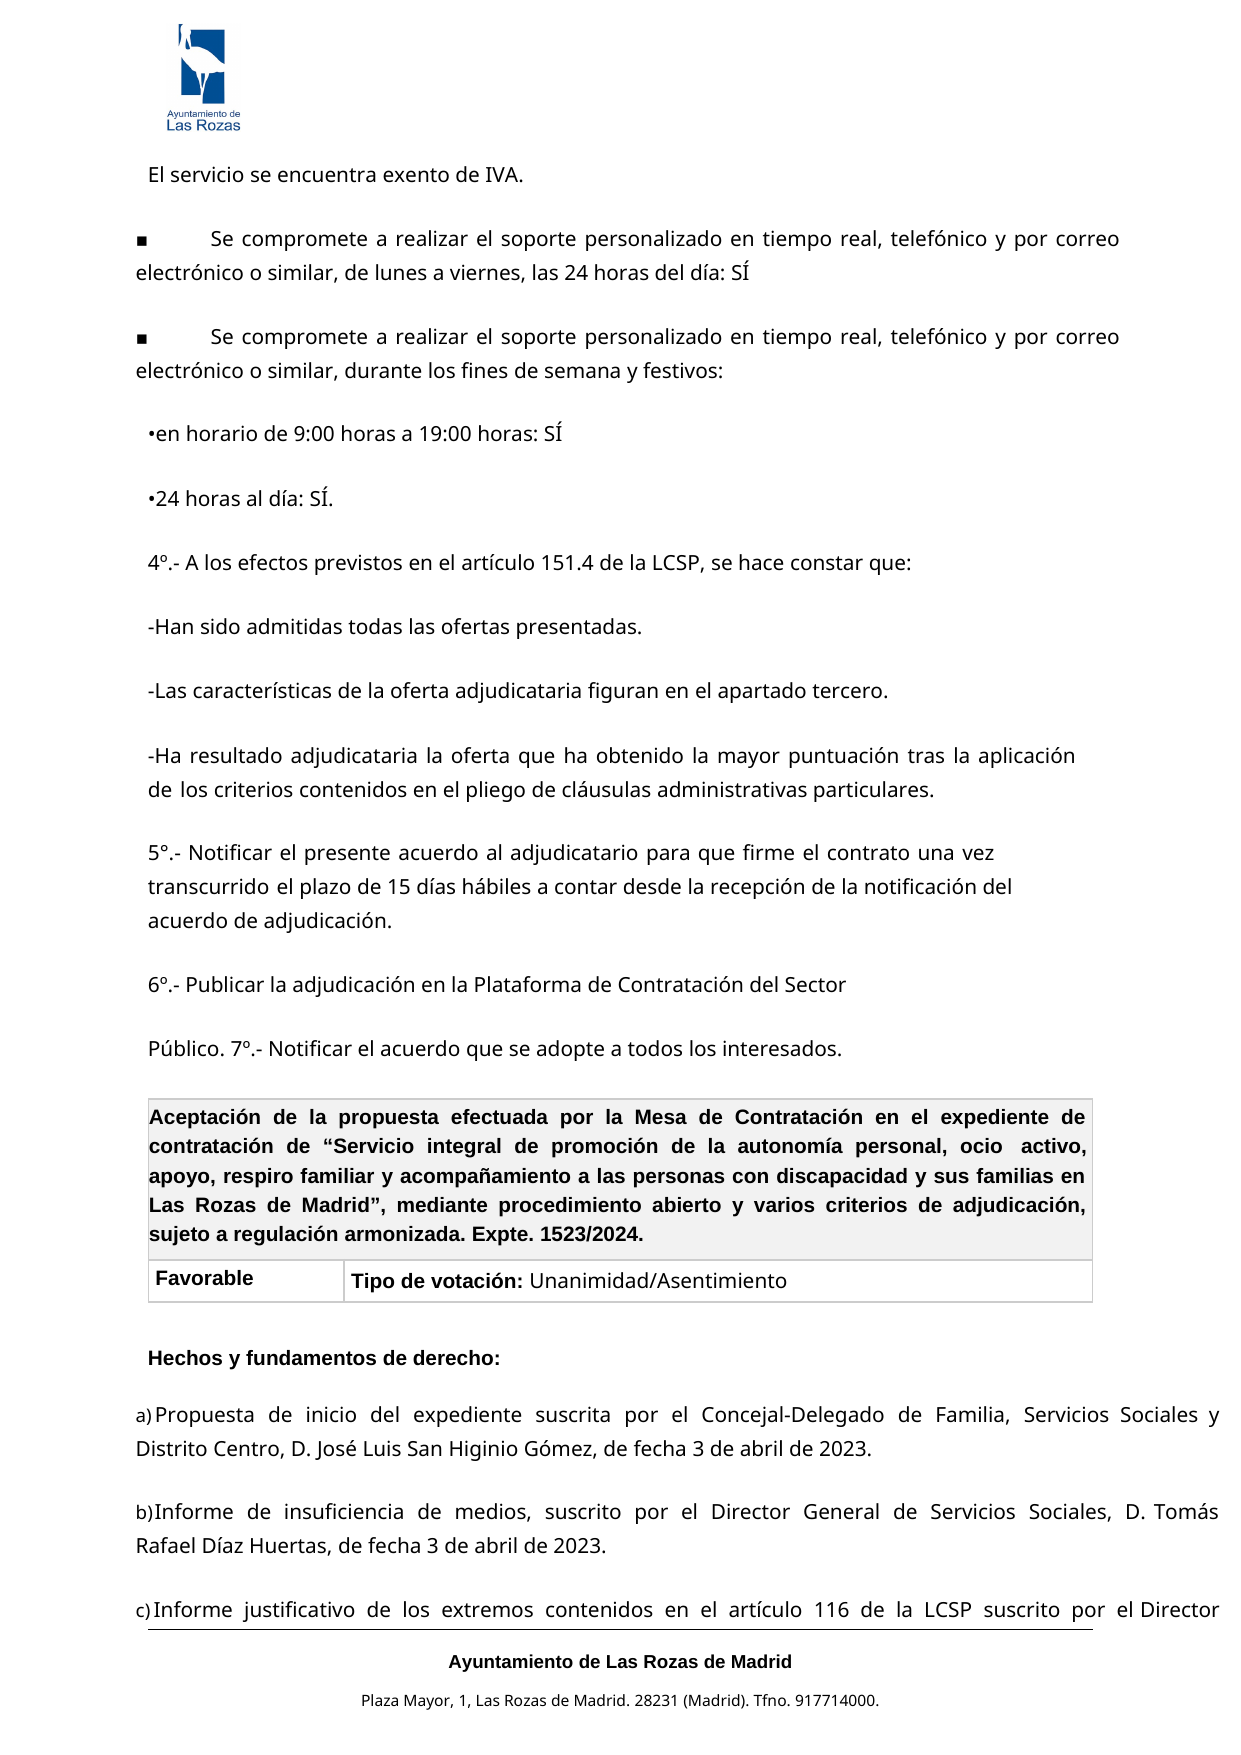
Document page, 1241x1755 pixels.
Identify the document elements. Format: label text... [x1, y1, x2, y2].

list Se compromete a realizar el soporte personalizado en tiempo real, telefónico y por correo electrónico o similar, durante los fines de semana y festivos: [135, 322, 1220, 384]
text •24 horas al día: SÍ. [148, 484, 1220, 512]
text •en horario de 9:00 horas a 19:00 horas: SÍ [148, 419, 1220, 448]
list Se compromete a realizar el soporte personalizado en tiempo real, telefónico y por correo electrónico o similar, de lunes a viernes, las 24 horas del día: SÍ [135, 224, 1220, 287]
table_cell Favorable [149, 1261, 343, 1301]
text 4º.- A los efectos previstos en el artículo 151.4 de la LCSP, se hace constar que: [148, 548, 1220, 576]
list Propuesta de inicio del expediente suscrita por el Concejal-Delegado de Familia, Servicios Sociales y Distrito Centro, D. José Luis San Higinio Gómez, de fecha 3 de abril de 2023. [135, 1400, 1220, 1462]
text -Ha resultado adjudicataria la oferta que ha obtenido la mayor puntuación tras la aplicación de los criterios contenidos en el pliego de cláusulas administrativas particulares. [148, 741, 1096, 803]
text -Las características de la oferta adjudicataria figuran en el apartado tercero. [148, 676, 1220, 705]
table_cell Tipo de votación: Unanimidad/Asentimiento [345, 1261, 1092, 1301]
text El servicio se encuentra exento de IVA. [148, 160, 1220, 188]
table_header Aceptación de la propuesta efectuada por la Mesa de Contratación en el expediente de contratación de “Servicio integral de promoción de la autonomía personal, ocio activo, apoyo, respiro familiar y acompañamiento a las personas con discapacidad y sus familias en Las Rozas de Madrid”, mediante procedimiento abierto y varios criterios de adjudicación, sujeto a regulación armonizada. Expte. 1523/2024. [149, 1100, 1092, 1259]
list Informe justificativo de los extremos contenidos en el artículo 116 de la LCSP suscrito por el Director [135, 1595, 1220, 1623]
text 6º.- Publicar la adjudicación en la Plataforma de Contratación del Sector Público. 7º.- Notificar el acuerdo que se adopte a todos los interesados. [148, 970, 896, 1062]
text 5°.- Notificar el presente acuerdo al adjudicatario para que firme el contrato una vez transcurrido el plazo de 15 días hábiles a contar desde la recepción de la notificación del acuerdo de adjudicación. [148, 838, 1096, 935]
text -Han sido admitidas todas las ofertas presentadas. [148, 612, 1220, 641]
list Informe de insuficiencia de medios, suscrito por el Director General de Servicios Sociales, D. Tomás Rafael Díaz Huertas, de fecha 3 de abril de 2023. [135, 1497, 1220, 1560]
subtitle Hechos y fundamentos de derecho: [148, 1346, 1220, 1369]
